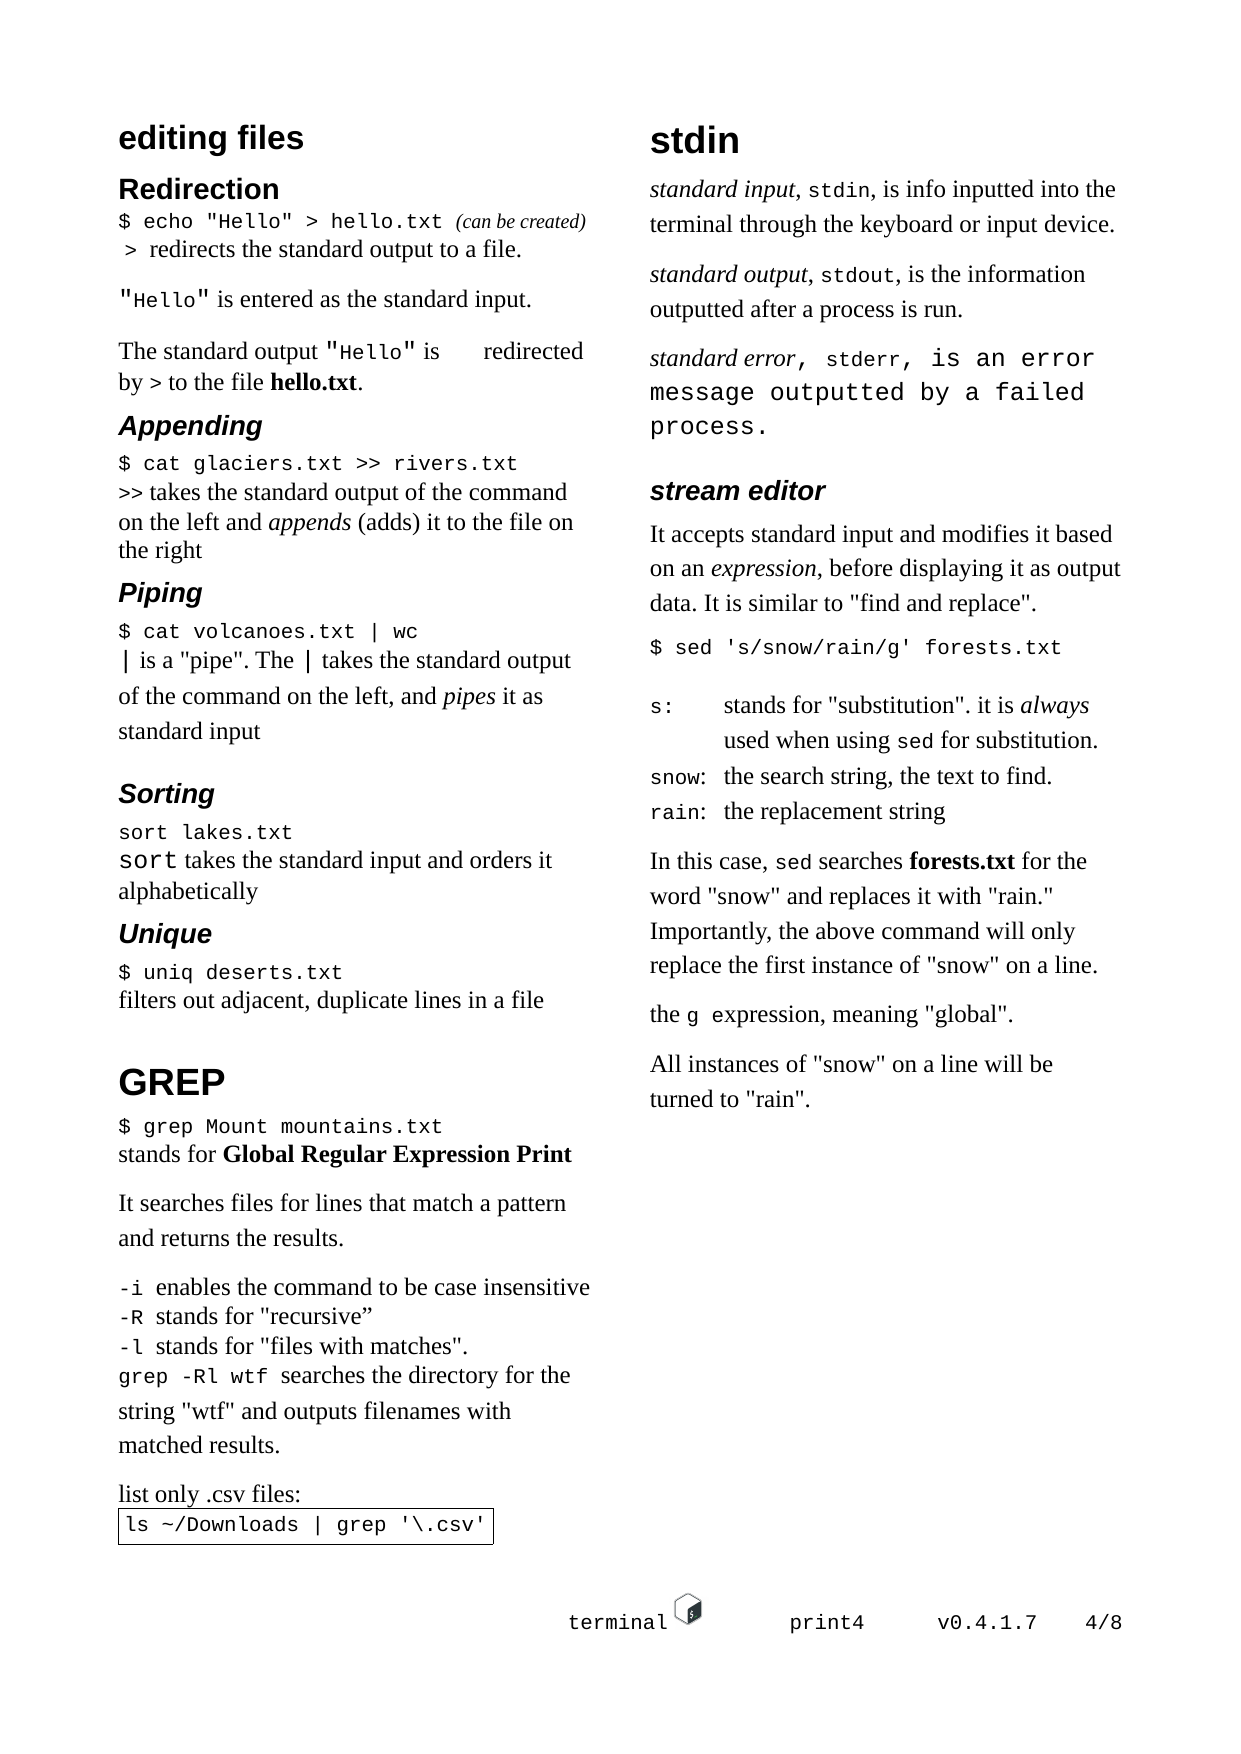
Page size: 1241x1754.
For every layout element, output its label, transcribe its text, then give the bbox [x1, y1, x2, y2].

text | is a "pipe". The | takes the standard output of the command on the left, and pipes it as standard input [118, 645, 591, 744]
text snow: the search string, the text to find. [649, 761, 1122, 790]
text s: stands for "substitution". it is always used when using sed for substitution. [649, 690, 1122, 755]
subtitle Unique [118, 917, 591, 949]
text stands for Global Regular Expression Print [118, 1139, 591, 1168]
text > redirects the standard output to a file. [118, 234, 591, 264]
text filters out adjacent, duplicate lines in a file [118, 985, 591, 1014]
text -i enables the command to be case insensitive [118, 1272, 591, 1301]
table_header ls ~/Downloads | grep '\.csv' [119, 1509, 493, 1543]
subtitle Piping [118, 577, 591, 608]
text $ grep Mount mountains.txt [118, 1116, 591, 1139]
text $ sed 's/snow/rain/g' forests.txt [649, 637, 1122, 661]
text rain: the replacement string [649, 796, 1122, 826]
subtitle Sorting [118, 777, 591, 809]
text "Hello" is entered as the standard input. [118, 284, 591, 315]
picture [667, 1588, 709, 1630]
subtitle editing files [118, 118, 591, 157]
text grep -Rl wtf searches the directory for the string "wtf" and outputs filenames with matched results. [118, 1361, 591, 1459]
text -l stands for "files with matches". [118, 1331, 591, 1361]
text It searches files for lines that match a pattern and returns the results. [118, 1188, 591, 1252]
text $ echo "Hello" > hello.txt (can be created) [118, 209, 591, 234]
text >> takes the standard output of the command on the left and appends (adds) it to the file on the right [118, 477, 591, 564]
subtitle Appending [118, 409, 591, 441]
text standard input, stdin, is info inputted into the terminal through the keyboard or input device. [649, 174, 1122, 238]
text standard output, stdout, is the information outputted after a process is run. [649, 259, 1122, 323]
text standard error, stderr, is an error message outputted by a failed process. [649, 343, 1122, 442]
text list only .csv files: [118, 1479, 591, 1508]
text $ cat glaciers.txt >> rivers.txt [118, 453, 591, 477]
text In this case, sed searches forests.txt for the word "snow" and replaces it with "rain." Importantly, the above command will only replace the first instance of "snow" on a line. [649, 846, 1122, 979]
text $ uniq deserts.txt [118, 962, 591, 985]
text The standard output "Hello" is redirected by > to the file hello.txt. [118, 336, 591, 397]
text It accepts standard input and modifies it based on an expression, before displaying it as output data. It is similar to "find and replace". [649, 519, 1122, 617]
subtitle stream editor [649, 474, 1122, 506]
text $ cat volcanoes.txt | wc [118, 621, 591, 645]
subtitle stdin [649, 118, 1122, 162]
text sort lakes.txt [118, 822, 591, 845]
text All instances of "snow" on a line will be turned to "rain". [649, 1049, 1122, 1113]
subtitle Redirection [118, 172, 591, 206]
text -R stands for "recursive” [118, 1301, 591, 1331]
text sort takes the standard input and orders it alphabetically [118, 845, 591, 905]
subtitle GREP [118, 1059, 591, 1103]
text the g expression, meaning "global". [649, 999, 1122, 1029]
